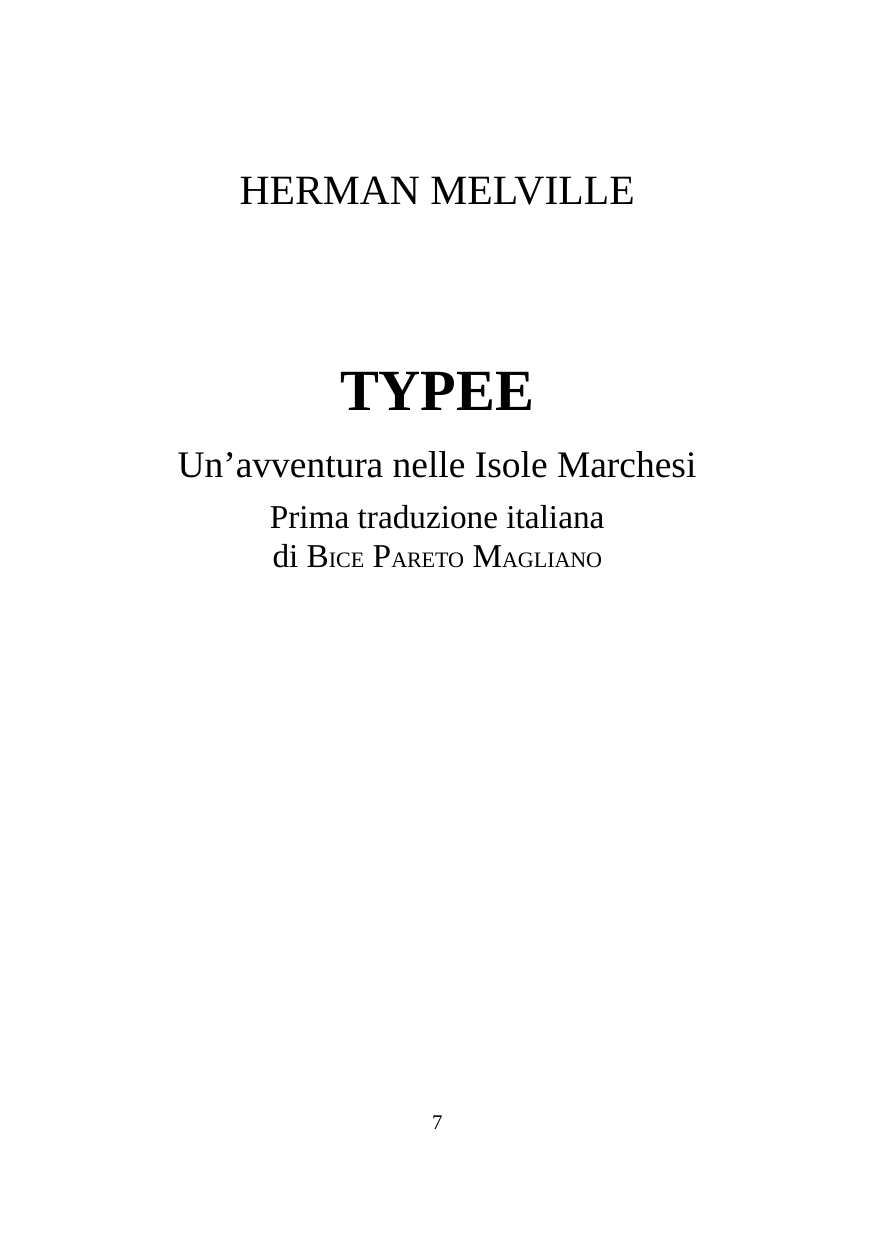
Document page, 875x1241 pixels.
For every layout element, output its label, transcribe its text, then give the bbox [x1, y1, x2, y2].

text HERMAN MELVILLE [106, 165, 768, 213]
text Prima traduzione italiana di Bice Pareto Magliano [106, 498, 768, 574]
subtitle Un’avventura nelle Isole Marchesi [106, 442, 768, 485]
title TYPEE [106, 356, 768, 423]
